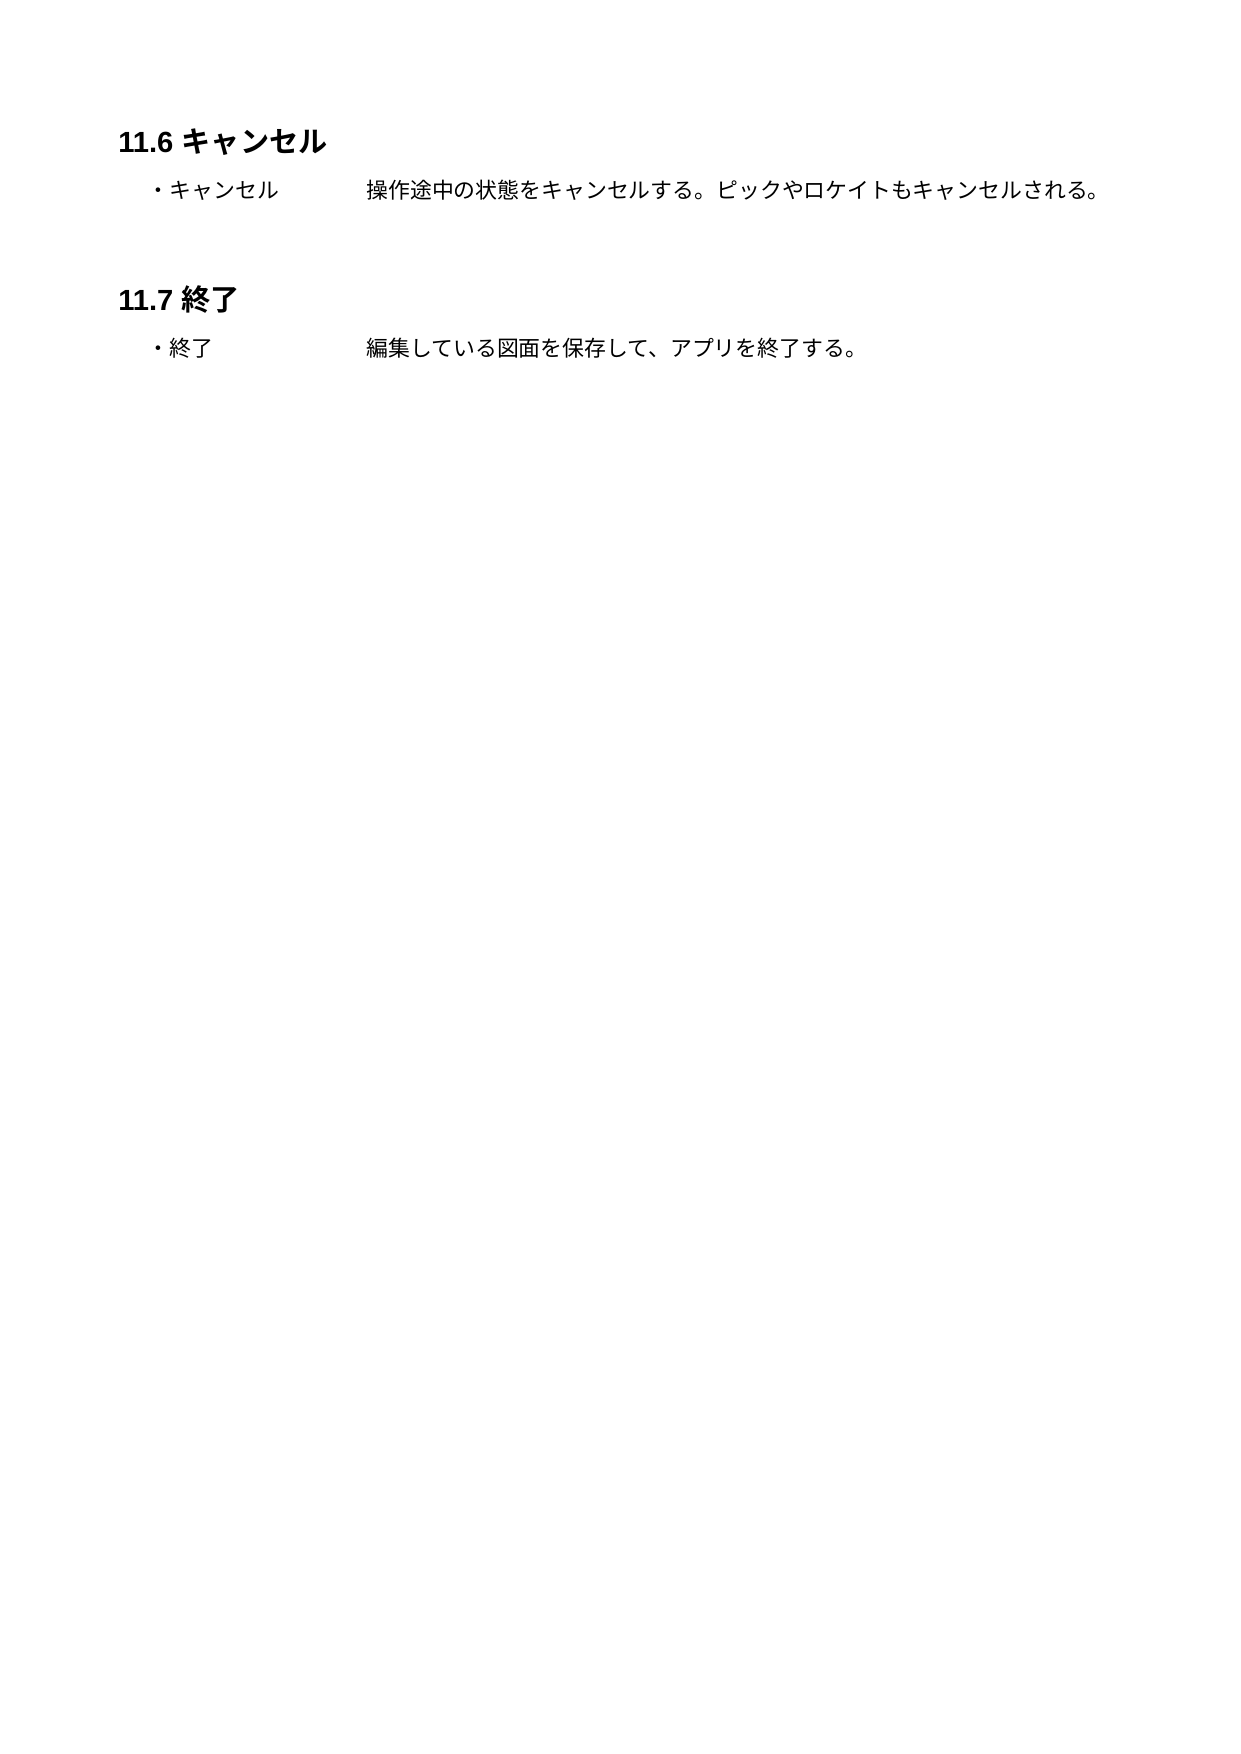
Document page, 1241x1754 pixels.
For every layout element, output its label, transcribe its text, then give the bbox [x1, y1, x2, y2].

subtitle 11.6 キャンセル [118, 118, 1122, 160]
text ・キャンセル 操作途中の状態をキャンセルする。ピックやロケイトもキャンセルされる。 [148, 173, 1122, 204]
text ・終了 編集している図面を保存して、アプリを終了する。 [148, 331, 1122, 363]
subtitle 11.7 終了 [118, 277, 1122, 319]
